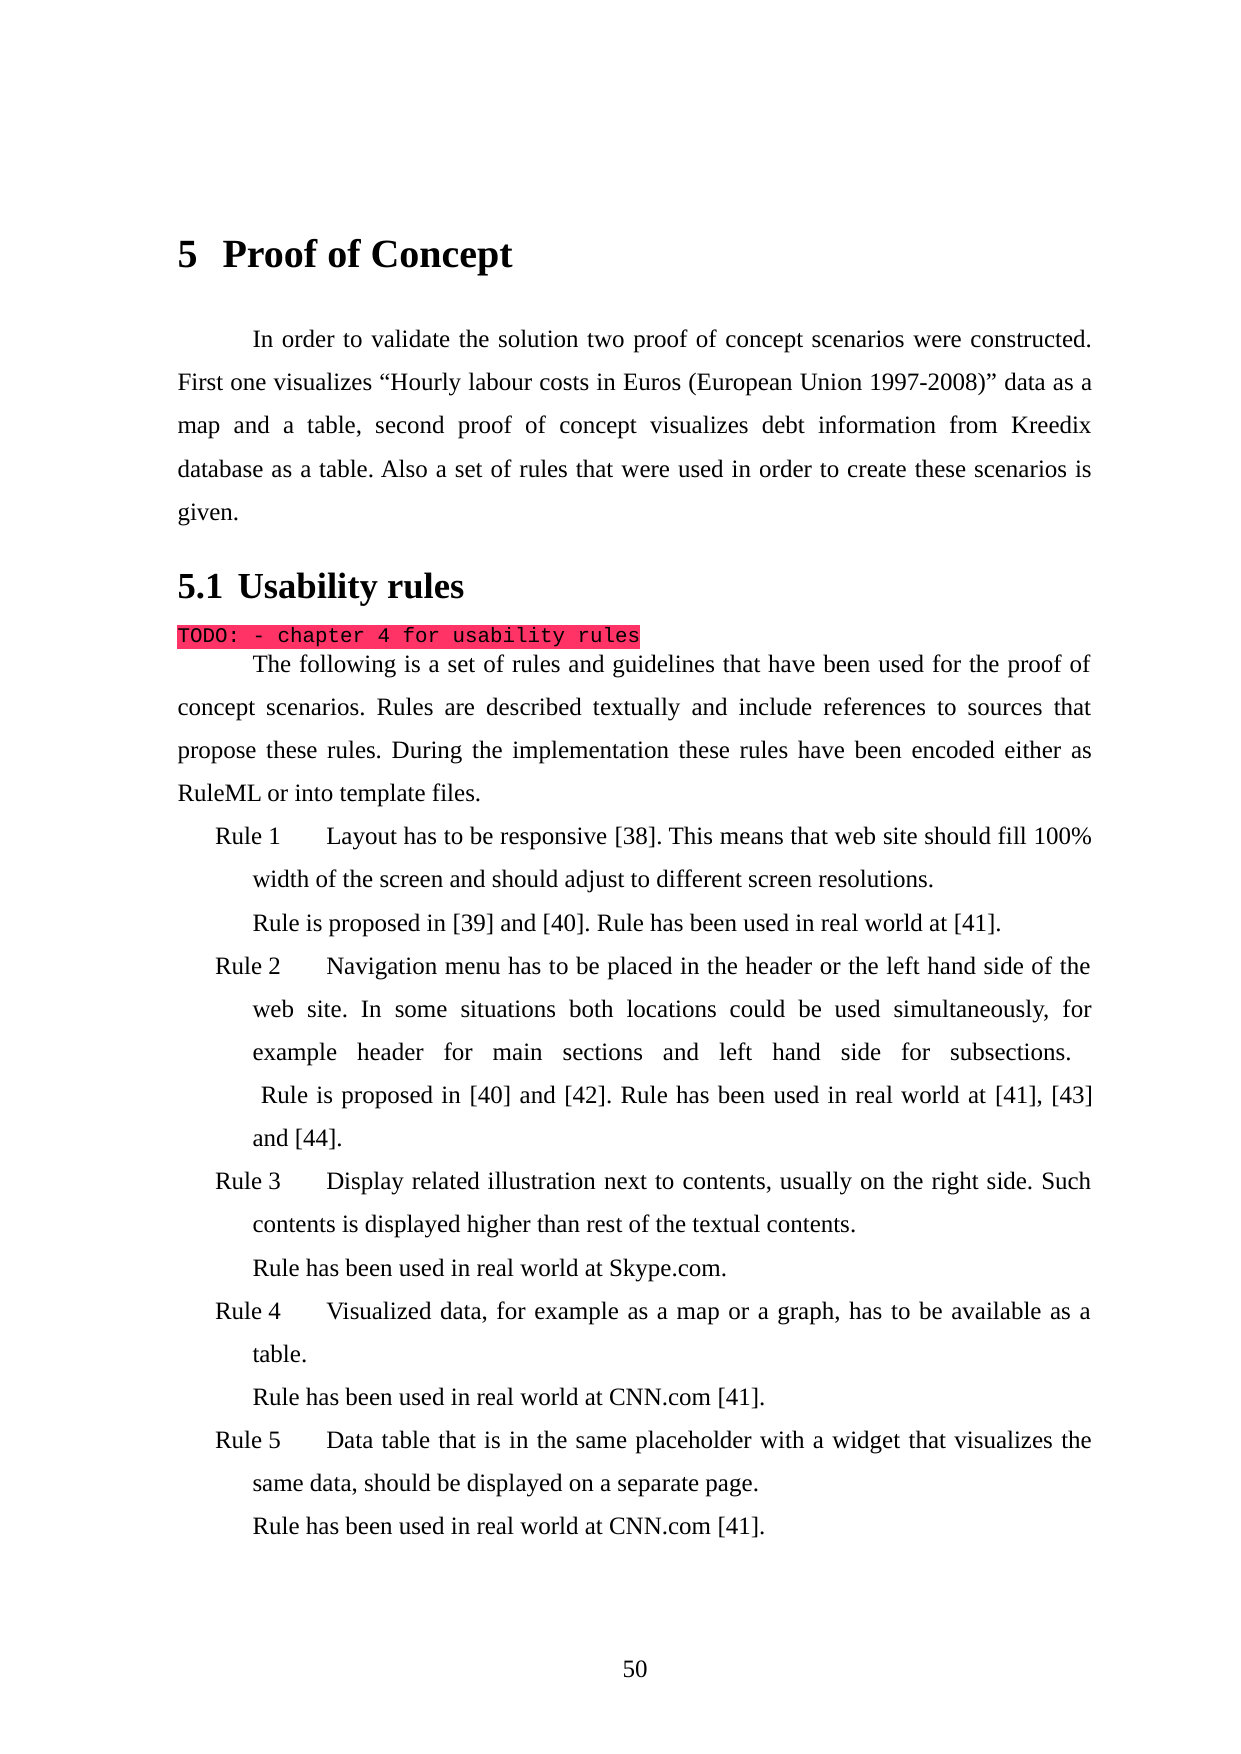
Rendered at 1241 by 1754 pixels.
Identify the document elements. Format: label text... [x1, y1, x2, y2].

list Navigation menu has to be placed in the header or the left hand side of the web site. In some situations both locations could be used simultaneously, for example header for main sections and left hand side for subsections. Rule is proposed in [39] and [41]. Rule has been used in real world at [40], [42] and [43]. [215, 951, 1093, 1152]
list Visualized data, for example as a map or a graph, has to be available as a table. Rule has been used in real world at CNN.com [40]. [215, 1296, 1093, 1411]
list Layout has to be responsive [37]. This means that web site should fill 100% width of the screen and should adjust to different screen resolutions. Rule is proposed in [38] and [39]. Rule has been used in real world at [40]. [215, 821, 1093, 936]
subtitle Proof of Concept [177, 231, 1093, 277]
text TODO: - chapter 4 for usability rules [177, 625, 1093, 649]
subtitle Usability rules [177, 565, 1093, 607]
text The following is a set of rules and guidelines that have been used for the proof of concept scenarios. Rules are described textually and include references to sources that propose these rules. During the implementation these rules have been encoded either as RuleML or into template files. [177, 649, 1093, 807]
list Data table that is in the same placeholder with a widget that visualizes the same data, should be displayed on a separate page. Rule has been used in real world at CNN.com [40]. [215, 1425, 1093, 1540]
text In order to validate the solution two proof of concept scenarios were constructed. First one visualizes “Hourly labour costs in Euros (European Union 1997-2008)” data as a map and a table, second proof of concept visualizes debt information from Kreedix database as a table. Also a set of rules that were used in order to create these scenarios is given. [177, 324, 1093, 526]
list Display related illustration next to contents, usually on the right side. Such contents is displayed higher than rest of the textual contents. Rule has been used in real world at Skype.com. [215, 1166, 1093, 1281]
